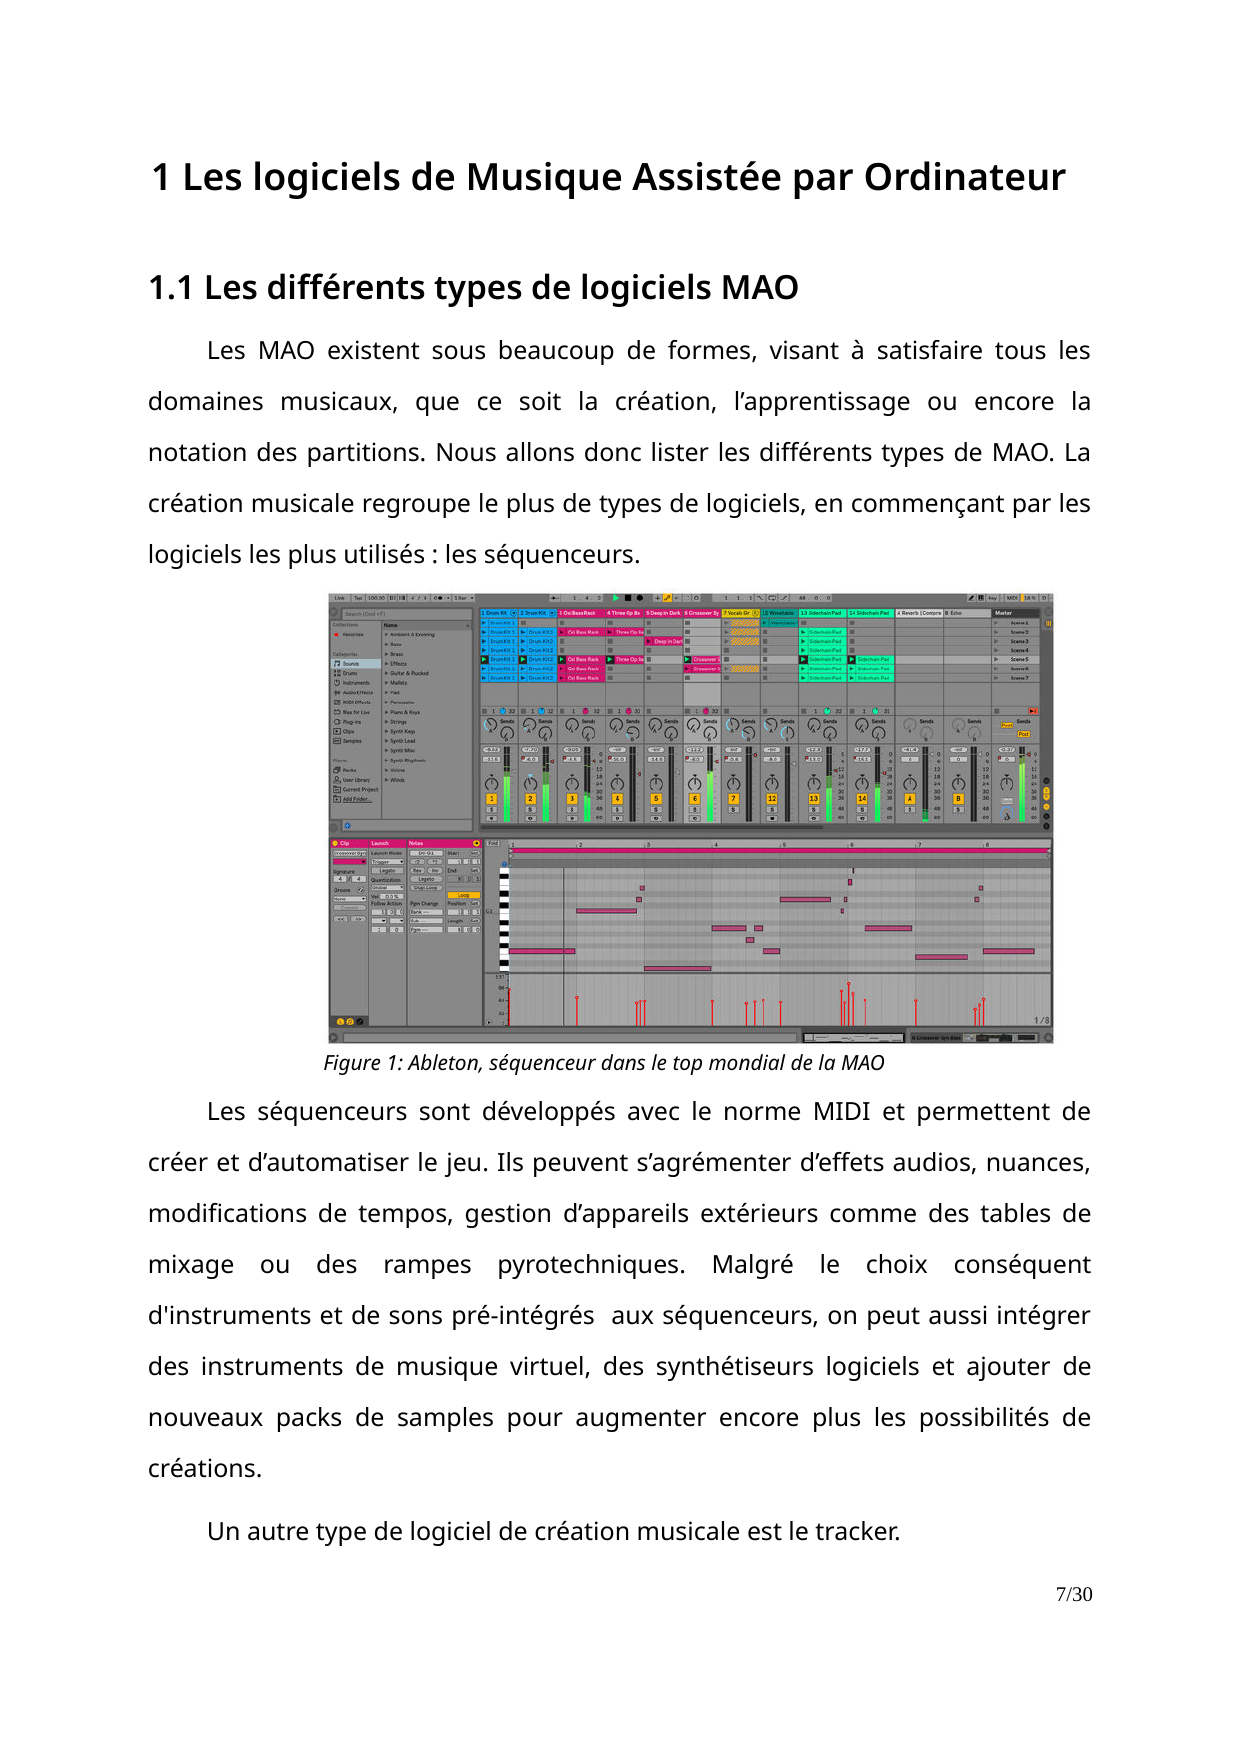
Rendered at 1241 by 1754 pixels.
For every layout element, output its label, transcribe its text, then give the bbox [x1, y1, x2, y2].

subtitle Les logiciels de Musique Assistée par Ordinateur [148, 148, 1093, 204]
text Les MAO existent sous beaucoup de formes, visant à satisfaire tous les domaines musicaux, que ce soit la création, l’apprentissage ou encore la notation des partitions. Nous allons donc lister les différents types de MAO. La création musicale regroupe le plus de types de logiciels, en commençant par les logiciels les plus utilisés : les séquenceurs. [148, 332, 1093, 571]
subtitle Les différents types de logiciels MAO [148, 263, 1093, 309]
text Les séquenceurs sont développés avec le norme MIDI et permettent de créer et d’automatiser le jeu. Ils peuvent s’agrémenter d’effets audios, nuances, modifications de tempos, gestion d’appareils extérieurs comme des tables de mixage ou des rampes pyrotechniques. Malgré le choix conséquent d'instruments et de sons pré-intégrés aux séquenceurs, on peut aussi intégrer des instruments de musique virtuel, des synthétiseurs logiciels et ajouter de nouveaux packs de samples pour augmenter encore plus les possibilités de créations. [148, 1048, 1093, 1484]
text Figure 1: Ableton, séquenceur dans le top mondial de la MAO [323, 1048, 1057, 1076]
picture [323, 588, 1058, 1048]
text Un autre type de logiciel de création musicale est le tracker. [148, 1513, 1093, 1547]
